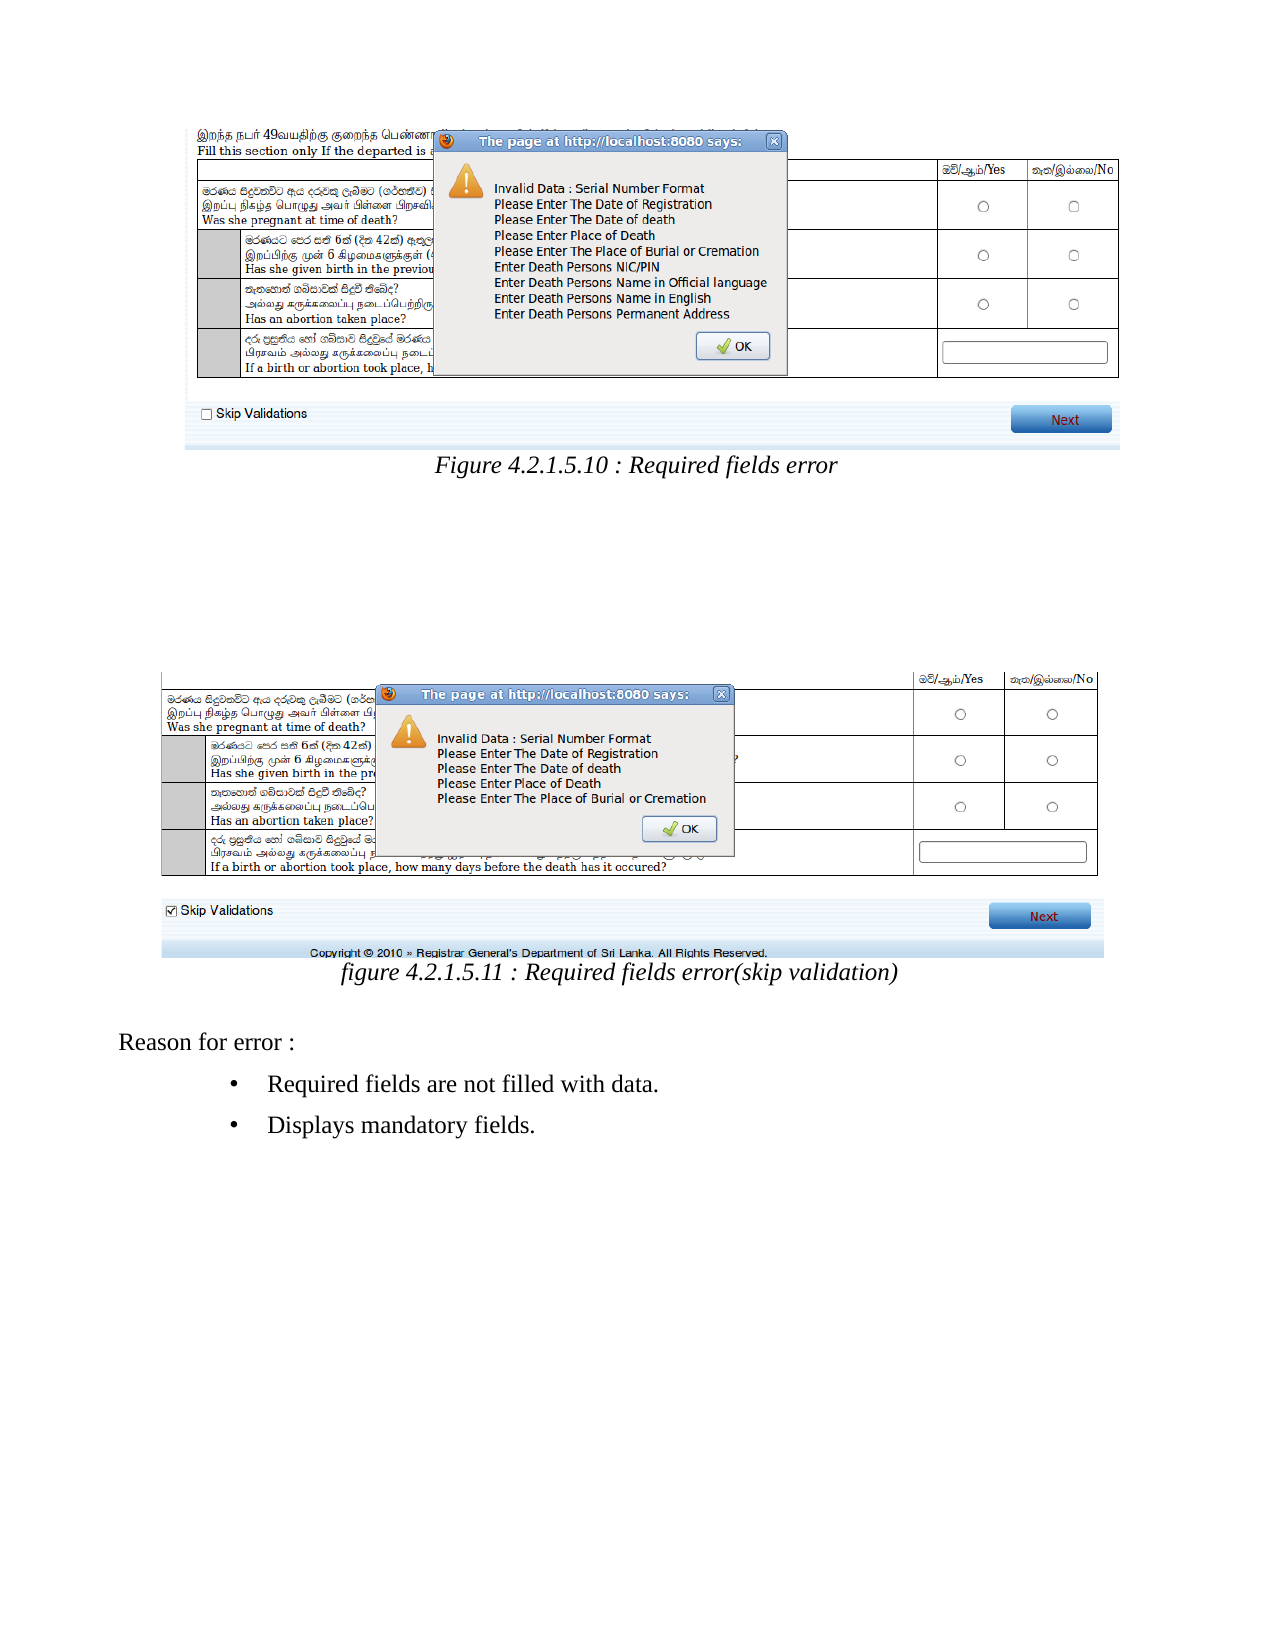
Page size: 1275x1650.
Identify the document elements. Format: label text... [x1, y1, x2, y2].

text figure 4.2.1.5.11 : Required fields error(skip validation) [149, 958, 1092, 986]
text Figure 4.2.1.5.10 : Required fields error [170, 450, 1105, 479]
picture [184, 129, 1121, 450]
text Reason for error : [118, 1027, 1157, 1056]
list Required fields are not filled with data. [229, 1069, 1157, 1097]
picture [161, 672, 1104, 958]
list Displays mandatory fields. [229, 1110, 1157, 1139]
